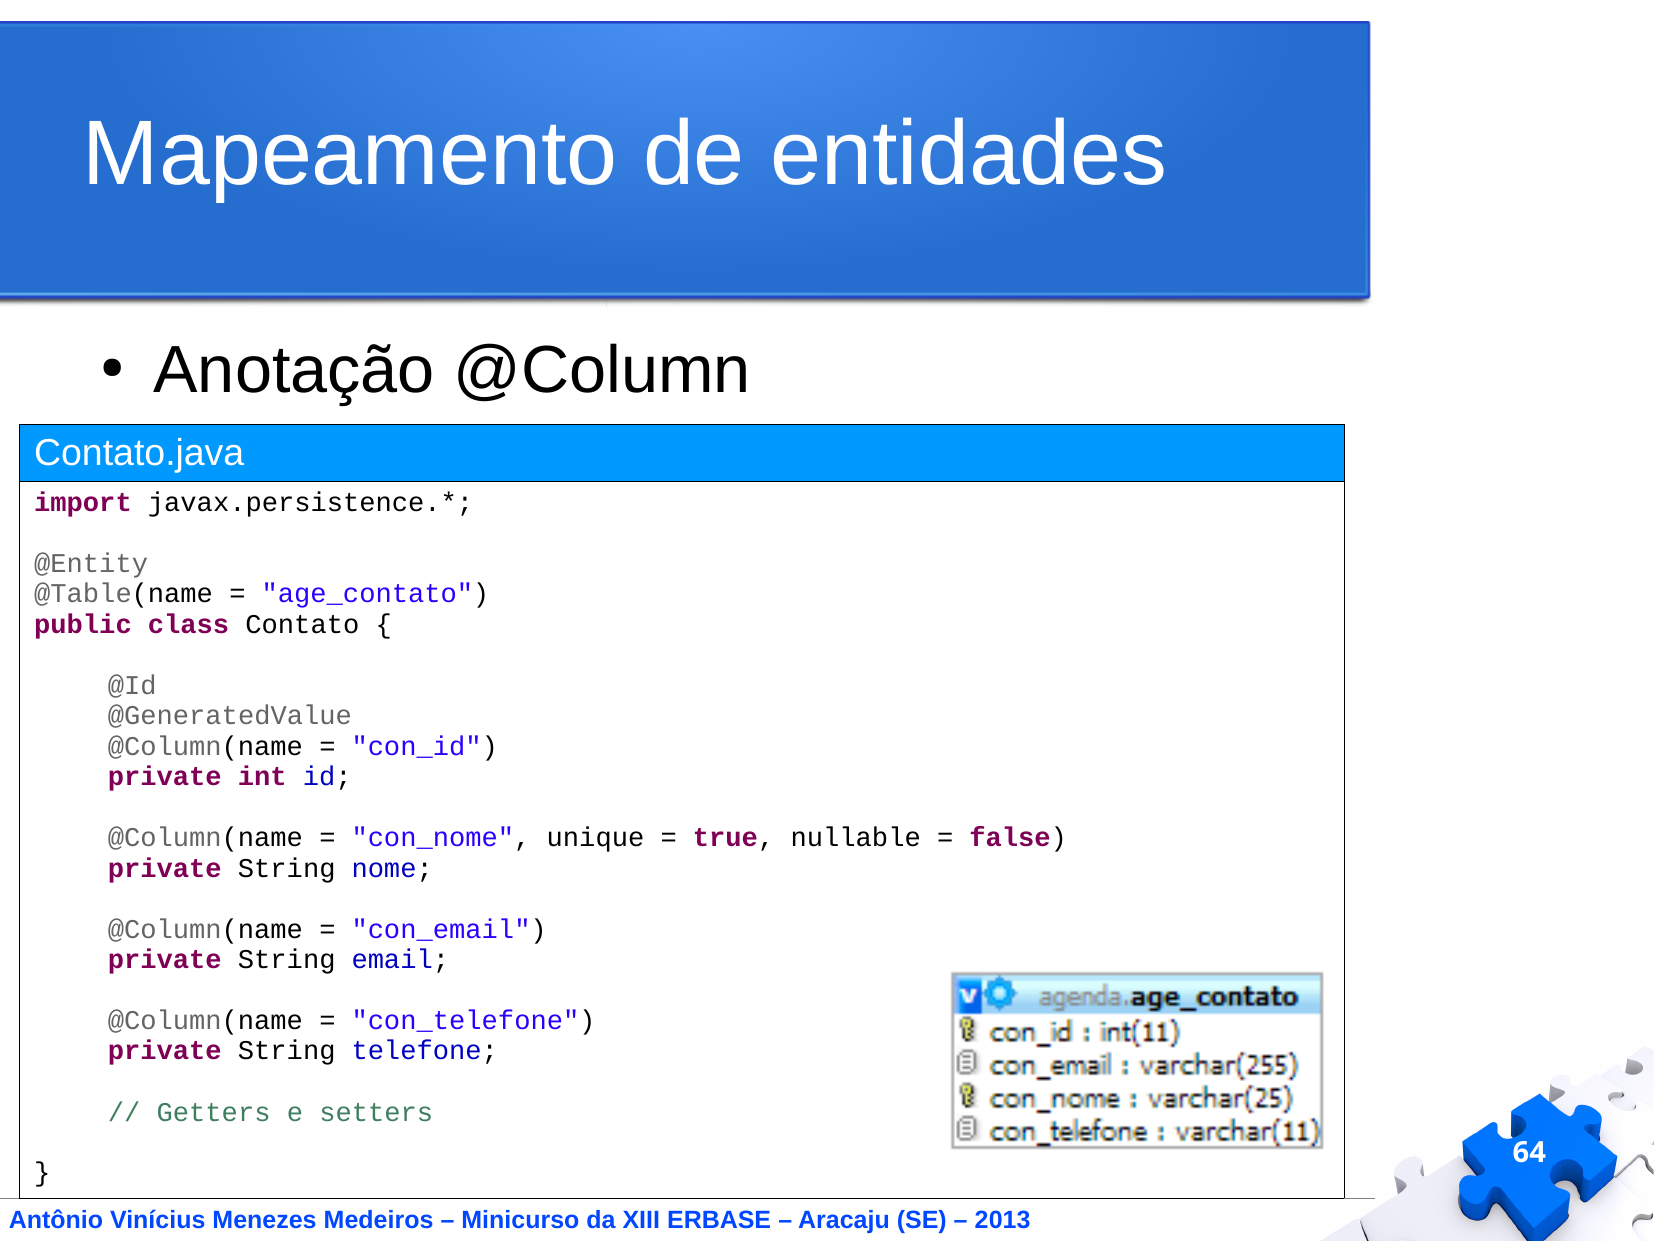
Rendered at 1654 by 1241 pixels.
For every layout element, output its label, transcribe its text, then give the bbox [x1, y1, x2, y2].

picture [0, 21, 1375, 307]
picture [1311, 983, 1654, 1241]
table_header Contato.java [20, 425, 1344, 481]
picture [944, 965, 1335, 1158]
list Anotação @Column [82, 332, 1356, 1052]
table_cell import javax.persistence.*; @Entity @Table(name = "age_contato") public class Contato { @Id @GeneratedValue @Column(name = "con_id") private int id; @Column(name = "con_nome", unique = true, nullable = false) private String nome; @Column(name = "con_email") private String email; @Column(name = "con_telefone") private String telefone; // Getters e setters } [20, 482, 1344, 1198]
title Mapeamento de entidades [82, 49, 1323, 257]
